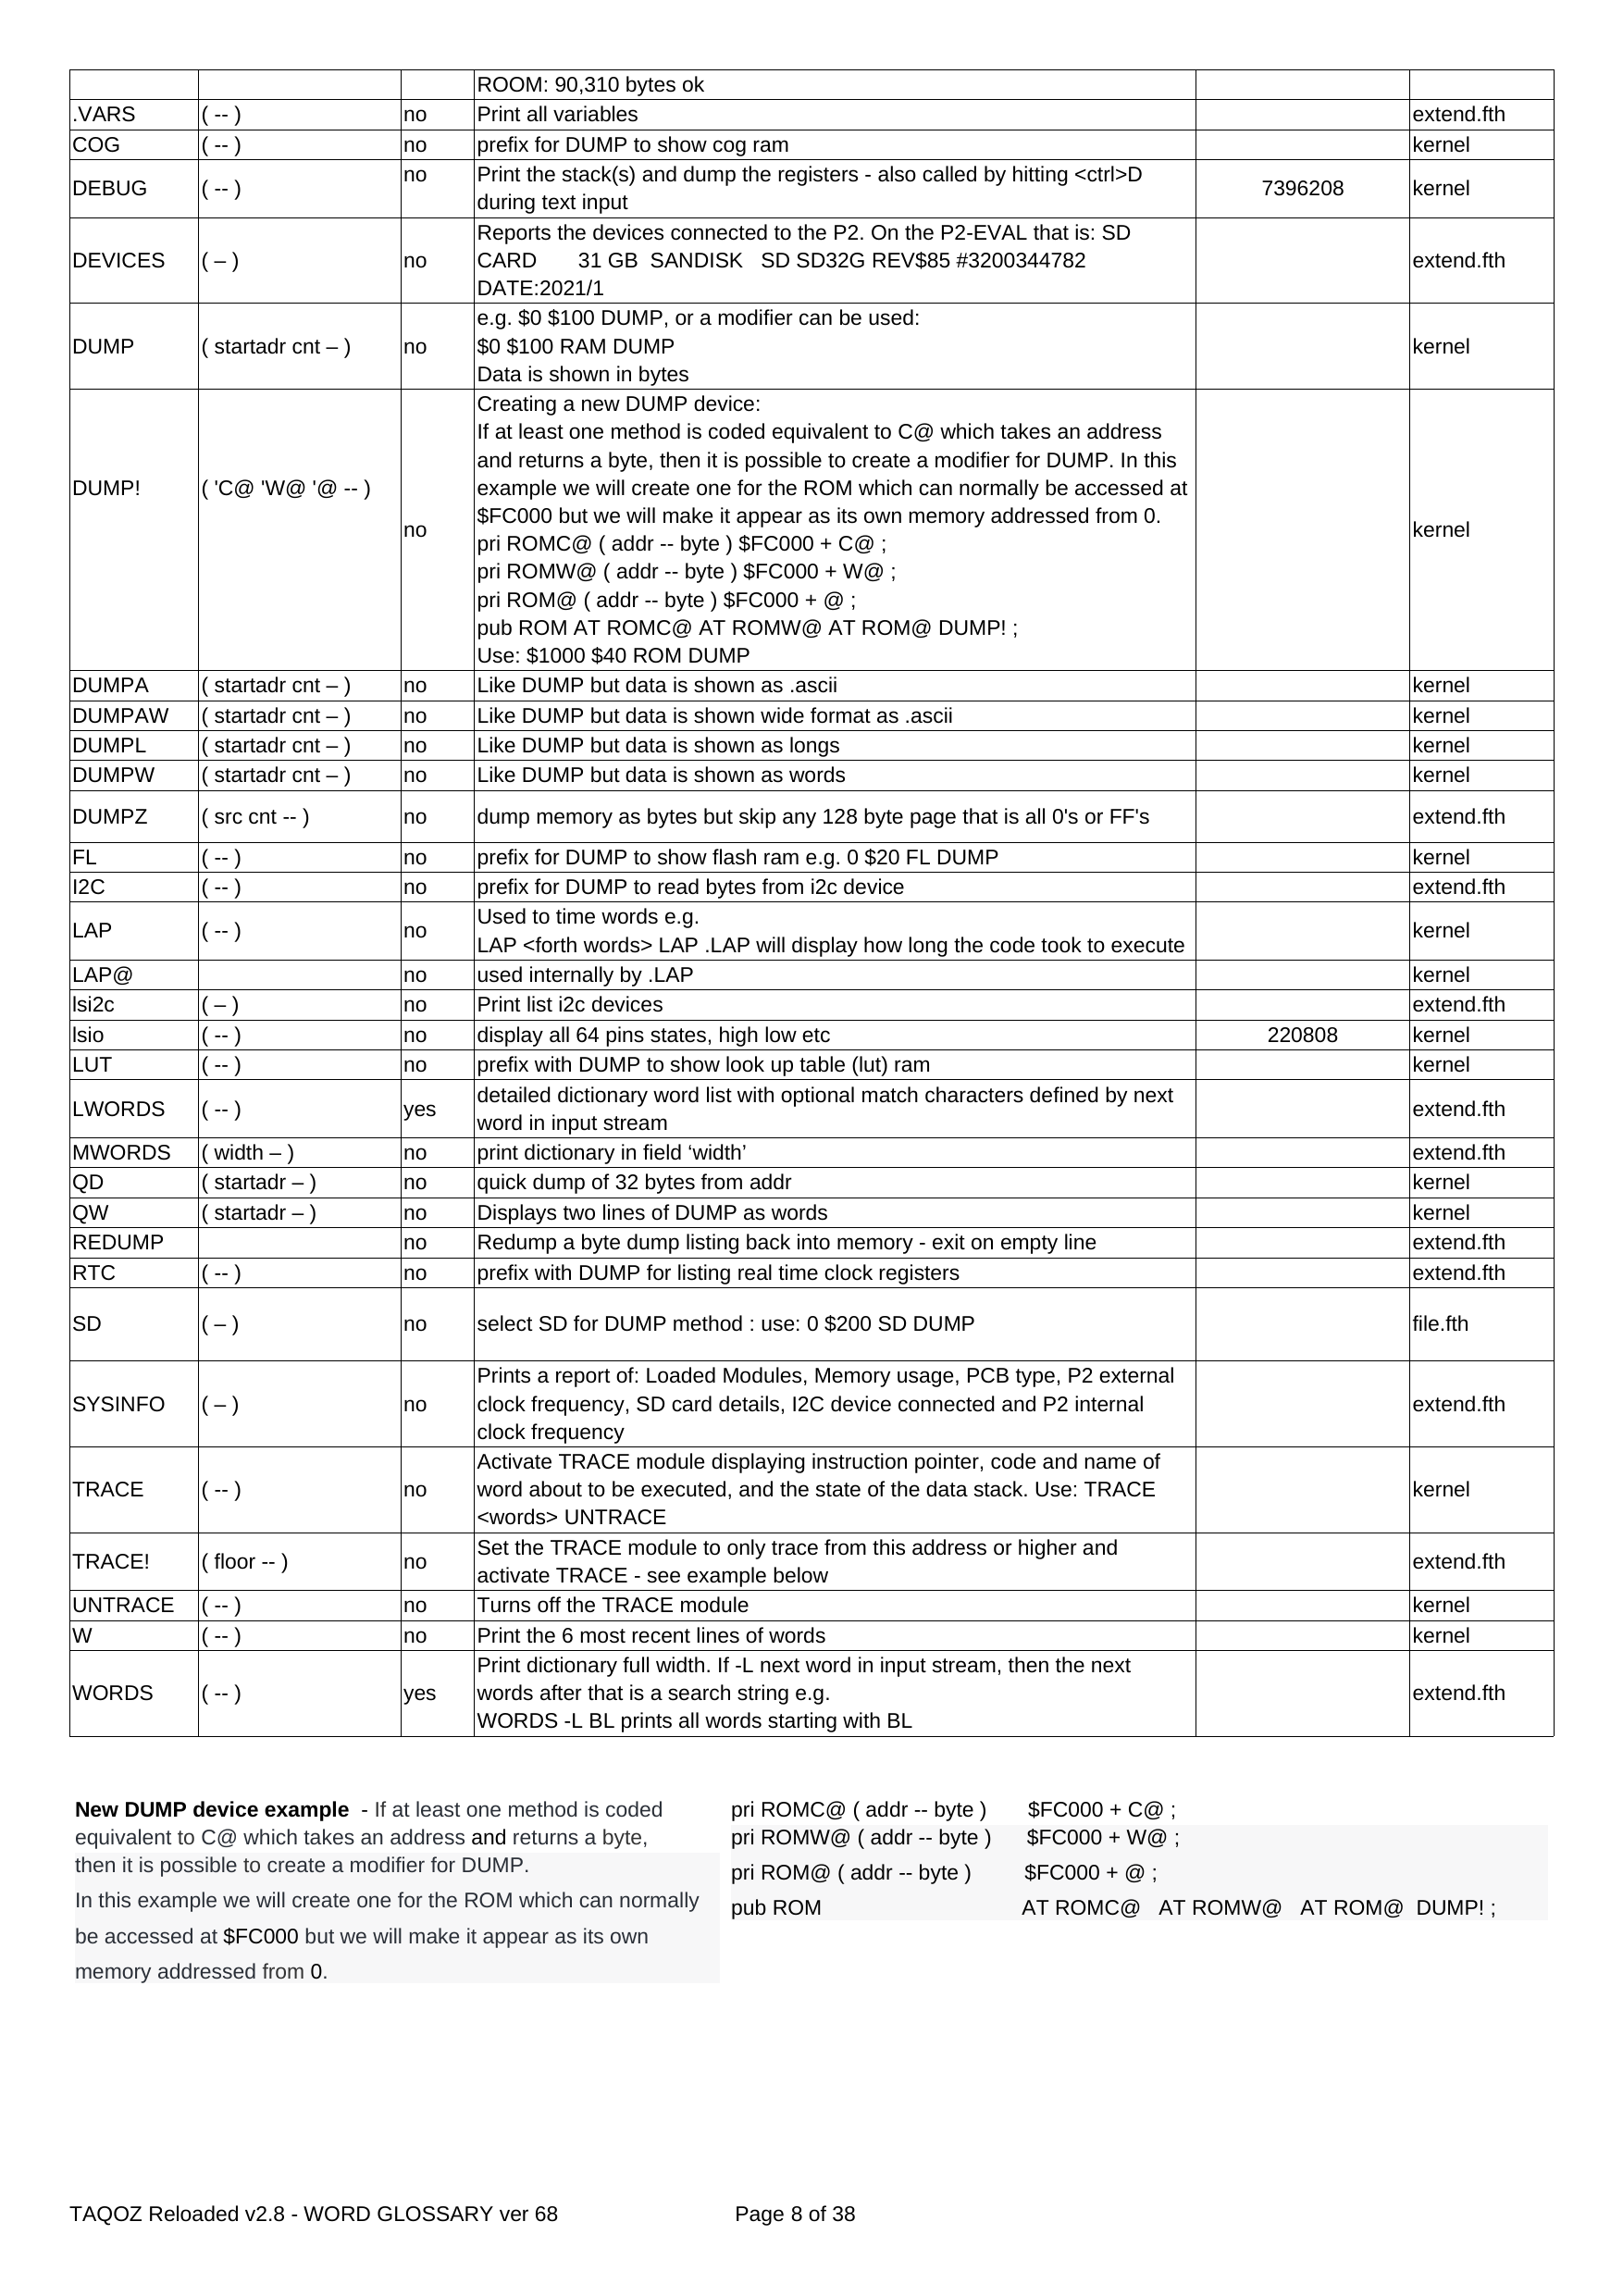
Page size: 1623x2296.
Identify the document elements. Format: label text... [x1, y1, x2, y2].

table_cell DUMP [70, 304, 198, 389]
table_cell no [402, 100, 474, 130]
table_cell ( – ) [199, 990, 401, 1020]
table_cell [1196, 1168, 1409, 1198]
table_cell lsi2c [70, 990, 198, 1020]
table_cell REDUMP [70, 1228, 198, 1257]
table_cell detailed dictionary word list with optional match characters defined by next word in input stream [475, 1080, 1196, 1137]
table_cell ( -- ) [199, 1080, 401, 1137]
table_cell kernel [1410, 902, 1554, 960]
table_cell no [402, 761, 474, 790]
table_cell ROOM: 90,310 bytes ok [475, 70, 1196, 99]
table_cell no [402, 701, 474, 730]
table_cell extend.fth [1410, 1138, 1554, 1167]
table_cell [1196, 791, 1409, 841]
table_cell ( -- ) [199, 1259, 401, 1287]
table_cell [402, 70, 474, 99]
table_cell ( – ) [199, 1288, 401, 1360]
table_cell RTC [70, 1259, 198, 1287]
table_cell Turns off the TRACE module [475, 1591, 1196, 1620]
table_cell no [402, 1259, 474, 1287]
table_cell no [402, 1621, 474, 1650]
table_cell kernel [1410, 961, 1554, 989]
table_cell Print dictionary full width. If -L next word in input stream, then the next words after that is a search string e.g. WORDS -L BL prints all words starting with BL [475, 1651, 1196, 1736]
table_cell no [402, 1288, 474, 1360]
table_cell kernel [1410, 701, 1554, 730]
table_cell ( -- ) [199, 1021, 401, 1049]
table_cell extend.fth [1410, 218, 1554, 303]
table_cell prefix with DUMP to show look up table (lut) ram [475, 1050, 1196, 1079]
table_cell Creating a new DUMP device: If at least one method is coded equivalent to C@ which takes an address and returns a byte, then it is possible to create a modifier for DUMP. In this example we will create one for the ROM which can normally be accessed at $FC000 but we will make it appear as its own memory addressed from 0. pri ROMC@ ( addr -- byte ) $FC000 + C@ ; pri ROMW@ ( addr -- byte ) $FC000 + W@ ; pri ROM@ ( addr -- byte ) $FC000 + @ ; pub ROM AT ROMC@ AT ROMW@ AT ROM@ DUMP! ; Use: $1000 $40 ROM DUMP [475, 390, 1196, 670]
table_cell ( -- ) [199, 1447, 401, 1533]
table_cell no [402, 1591, 474, 1620]
table_cell [199, 70, 401, 99]
table_cell DEBUG [70, 160, 198, 217]
table_cell ( 'C@ 'W@ '@ -- ) [199, 390, 401, 670]
table_cell e.g. $0 $100 DUMP, or a modifier can be used: $0 $100 RAM DUMP Data is shown in bytes [475, 304, 1196, 389]
table_cell no [402, 1021, 474, 1049]
table_cell Like DUMP but data is shown as longs [475, 731, 1196, 760]
table_cell no [402, 902, 474, 960]
table_cell Reports the devices connected to the P2. On the P2-EVAL that is: SD CARD 31 GB SANDISK SD SD32G REV$85 #3200344782 DATE:2021/1 [475, 218, 1196, 303]
table_cell kernel [1410, 1050, 1554, 1079]
table_cell no [402, 1533, 474, 1590]
table_cell LAP [70, 902, 198, 960]
table_cell LAP@ [70, 961, 198, 989]
table_cell QW [70, 1198, 198, 1227]
table_cell no [402, 731, 474, 760]
table_cell ( -- ) [199, 160, 401, 217]
table_cell [1196, 1080, 1409, 1137]
table_cell select SD for DUMP method : use: 0 $200 SD DUMP [475, 1288, 1196, 1360]
table_cell [1196, 1651, 1409, 1736]
table_cell [1196, 1259, 1409, 1287]
table_cell no [402, 1228, 474, 1257]
table_cell [1196, 1228, 1409, 1257]
table_cell SYSINFO [70, 1361, 198, 1446]
table_cell ( -- ) [199, 902, 401, 960]
table_cell no [402, 961, 474, 989]
table_cell used internally by .LAP [475, 961, 1196, 989]
table_cell no [402, 1361, 474, 1446]
table_cell no [402, 671, 474, 701]
table_cell Set the TRACE module to only trace from this address or higher and activate TRACE - see example below [475, 1533, 1196, 1590]
table_cell Print list i2c devices [475, 990, 1196, 1020]
table_cell file.fth [1410, 1288, 1554, 1360]
table_cell Redump a byte dump listing back into memory - exit on empty line [475, 1228, 1196, 1257]
table_cell extend.fth [1410, 1259, 1554, 1287]
table_cell [1196, 390, 1409, 670]
table_cell W [70, 1621, 198, 1650]
table_cell ( width – ) [199, 1138, 401, 1167]
table_cell kernel [1410, 671, 1554, 701]
table_cell I2C [70, 873, 198, 901]
table_cell ( -- ) [199, 843, 401, 872]
table_cell 7396208 [1196, 160, 1409, 217]
table_cell no [402, 160, 474, 217]
table_cell QD [70, 1168, 198, 1198]
table_cell kernel [1410, 160, 1554, 217]
table_cell no [402, 218, 474, 303]
table_cell LUT [70, 1050, 198, 1079]
table_cell dump memory as bytes but skip any 128 byte page that is all 0's or FF's [475, 791, 1196, 841]
table_cell [1196, 1288, 1409, 1360]
table_cell prefix for DUMP to read bytes from i2c device [475, 873, 1196, 901]
table_cell [1196, 1050, 1409, 1079]
table_cell [1196, 1533, 1409, 1590]
table_cell ( -- ) [199, 1591, 401, 1620]
table_cell MWORDS [70, 1138, 198, 1167]
table_cell kernel [1410, 1447, 1554, 1533]
table_cell [1196, 100, 1409, 130]
table_cell ( src cnt -- ) [199, 791, 401, 841]
table_cell [1196, 731, 1409, 760]
table_cell display all 64 pins states, high low etc [475, 1021, 1196, 1049]
table_cell no [402, 1168, 474, 1198]
table_cell extend.fth [1410, 873, 1554, 901]
table_cell DEVICES [70, 218, 198, 303]
table_cell [1196, 1361, 1409, 1446]
table_cell SD [70, 1288, 198, 1360]
table_cell TRACE! [70, 1533, 198, 1590]
table_cell FL [70, 843, 198, 872]
table_cell [199, 961, 401, 989]
table_cell kernel [1410, 130, 1554, 159]
table_cell 220808 [1196, 1021, 1409, 1049]
table_cell yes [402, 1080, 474, 1137]
table_cell no [402, 1447, 474, 1533]
table_cell [1196, 1198, 1409, 1227]
table_cell extend.fth [1410, 1533, 1554, 1590]
table_cell Like DUMP but data is shown as .ascii [475, 671, 1196, 701]
table_cell [1196, 961, 1409, 989]
table_cell Like DUMP but data is shown wide format as .ascii [475, 701, 1196, 730]
table_cell extend.fth [1410, 1080, 1554, 1137]
table_cell kernel [1410, 761, 1554, 790]
table_cell no [402, 791, 474, 841]
table_cell [1196, 1621, 1409, 1650]
table_cell extend.fth [1410, 1651, 1554, 1736]
table_cell ( -- ) [199, 1621, 401, 1650]
table_cell [199, 1228, 401, 1257]
table_cell [1196, 761, 1409, 790]
table_cell DUMPL [70, 731, 198, 760]
table_cell ( startadr cnt – ) [199, 304, 401, 389]
table_cell kernel [1410, 1168, 1554, 1198]
table_cell Displays two lines of DUMP as words [475, 1198, 1196, 1227]
table_cell WORDS [70, 1651, 198, 1736]
table_cell [1196, 1447, 1409, 1533]
table_cell extend.fth [1410, 1228, 1554, 1257]
table_cell LWORDS [70, 1080, 198, 1137]
table_cell Like DUMP but data is shown as words [475, 761, 1196, 790]
table_cell COG [70, 130, 198, 159]
table_cell ( -- ) [199, 1050, 401, 1079]
table_cell [1196, 130, 1409, 159]
table_cell no [402, 130, 474, 159]
table_cell Print the stack(s) and dump the registers - also called by hitting <ctrl>D during text input [475, 160, 1196, 217]
table_cell [1196, 902, 1409, 960]
table_cell kernel [1410, 304, 1554, 389]
table_cell [1410, 70, 1554, 99]
table_cell prefix for DUMP to show flash ram e.g. 0 $20 FL DUMP [475, 843, 1196, 872]
table_cell kernel [1410, 1021, 1554, 1049]
table_cell no [402, 873, 474, 901]
table_cell prefix with DUMP for listing real time clock registers [475, 1259, 1196, 1287]
table_cell ( – ) [199, 218, 401, 303]
table_cell DUMPW [70, 761, 198, 790]
table_cell lsio [70, 1021, 198, 1049]
table_cell Print the 6 most recent lines of words [475, 1621, 1196, 1650]
table_cell ( -- ) [199, 1651, 401, 1736]
table_cell ( startadr – ) [199, 1198, 401, 1227]
table_cell Activate TRACE module displaying instruction pointer, code and name of word about to be executed, and the state of the data stack. Use: TRACE <words> UNTRACE [475, 1447, 1196, 1533]
table_cell no [402, 1138, 474, 1167]
table_cell kernel [1410, 1591, 1554, 1620]
table_cell extend.fth [1410, 1361, 1554, 1446]
table_cell ( -- ) [199, 100, 401, 130]
table_cell no [402, 1050, 474, 1079]
table_cell [1196, 671, 1409, 701]
table_cell .VARS [70, 100, 198, 130]
table_cell kernel [1410, 390, 1554, 670]
table_cell print dictionary in field ‘width’ [475, 1138, 1196, 1167]
table_cell ( -- ) [199, 873, 401, 901]
table_cell ( startadr cnt – ) [199, 761, 401, 790]
table_cell DUMPAW [70, 701, 198, 730]
table_cell kernel [1410, 843, 1554, 872]
table_cell UNTRACE [70, 1591, 198, 1620]
table_cell ( -- ) [199, 130, 401, 159]
table_cell no [402, 990, 474, 1020]
table_cell kernel [1410, 1621, 1554, 1650]
table_cell ( startadr cnt – ) [199, 701, 401, 730]
table_cell ( – ) [199, 1361, 401, 1446]
table_cell TRACE [70, 1447, 198, 1533]
table_cell [1196, 873, 1409, 901]
table_cell no [402, 304, 474, 389]
table_cell [70, 70, 198, 99]
table_cell [1196, 990, 1409, 1020]
table_cell DUMPZ [70, 791, 198, 841]
table_cell Used to time words e.g. LAP <forth words> LAP .LAP will display how long the code took to execute [475, 902, 1196, 960]
table_cell ( startadr – ) [199, 1168, 401, 1198]
table_cell [1196, 218, 1409, 303]
table_cell [1196, 70, 1409, 99]
table_cell Print all variables [475, 100, 1196, 130]
table_cell ( floor -- ) [199, 1533, 401, 1590]
table_cell [1196, 701, 1409, 730]
table_cell ( startadr cnt – ) [199, 671, 401, 701]
table_cell ( startadr cnt – ) [199, 731, 401, 760]
table_cell extend.fth [1410, 791, 1554, 841]
table_cell prefix for DUMP to show cog ram [475, 130, 1196, 159]
table_cell kernel [1410, 731, 1554, 760]
table_cell yes [402, 1651, 474, 1736]
table_cell no [402, 1198, 474, 1227]
table_cell Prints a report of: Loaded Modules, Memory usage, PCB type, P2 external clock frequency, SD card details, I2C device connected and P2 internal clock frequency [475, 1361, 1196, 1446]
table_cell extend.fth [1410, 100, 1554, 130]
table_cell [1196, 1138, 1409, 1167]
table_cell DUMP! [70, 390, 198, 670]
table_cell quick dump of 32 bytes from addr [475, 1168, 1196, 1198]
table_header New DUMP device example - If at least one method is coded equivalent to C@ which takes an address and returns a byte, then it is possible to create a modifier for DUMP. In this example we will create one for the ROM which can normally be accessed at $FC000 but we will make it appear as its own memory addressed from 0. [69, 1792, 725, 2024]
table_cell DUMPA [70, 671, 198, 701]
table_cell no [402, 390, 474, 670]
table_cell [1196, 304, 1409, 389]
table_cell [1196, 1591, 1409, 1620]
table_cell [1196, 843, 1409, 872]
table_cell no [402, 843, 474, 872]
table_header pri ROMC@ ( addr -- byte ) $FC000 + C@ ; pri ROMW@ ( addr -- byte ) $FC000 + W@ ; pri ROM@ ( addr -- byte ) $FC000 + @ ; pub ROM AT ROMC@ AT ROMW@ AT ROM@ DUMP! ; [725, 1792, 1554, 2024]
table_cell kernel [1410, 1198, 1554, 1227]
table_cell extend.fth [1410, 990, 1554, 1020]
